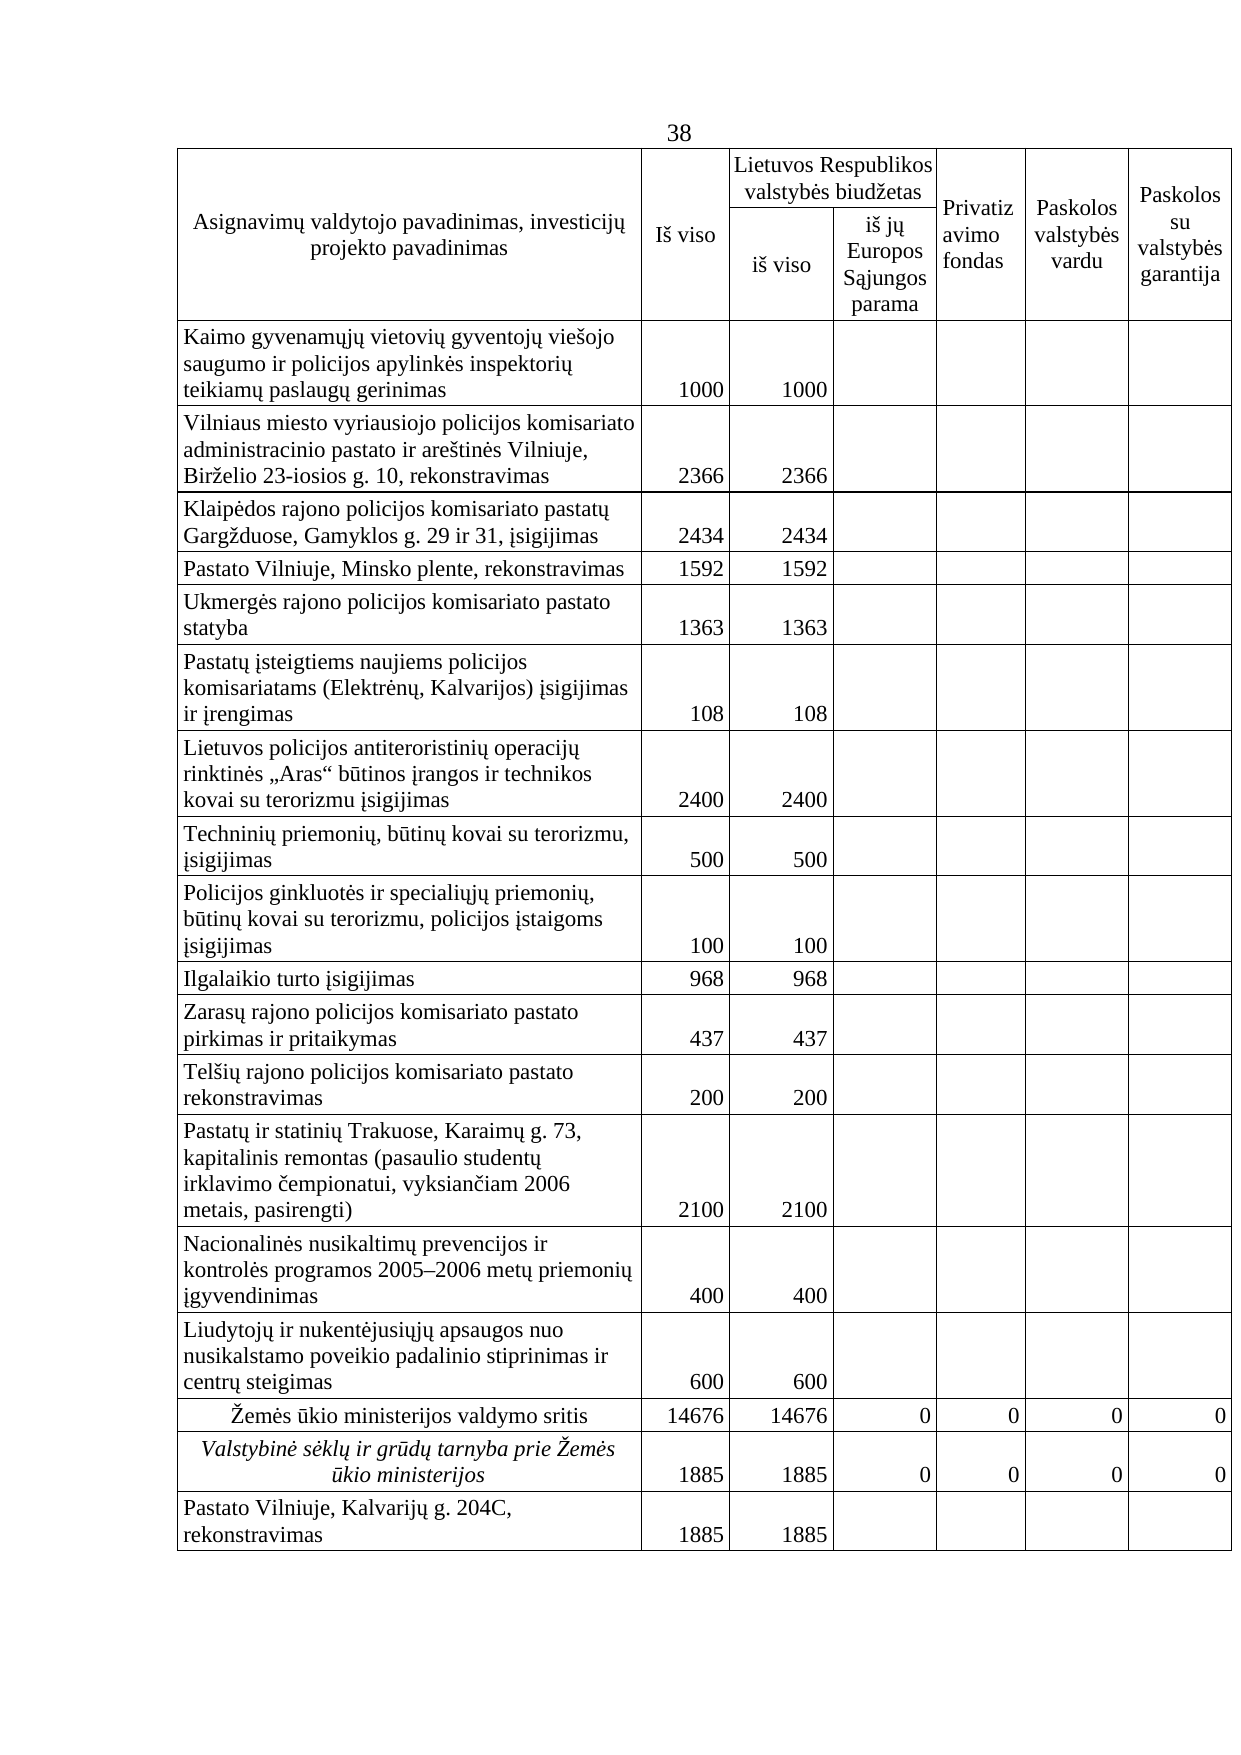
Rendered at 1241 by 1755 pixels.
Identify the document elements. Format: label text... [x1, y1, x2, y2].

table_cell Policijos ginkluotės ir specialiųjų priemonių, būtinų kovai su terorizmu, policijos įstaigoms įsigijimas [178, 876, 641, 961]
table_cell 968 [642, 962, 729, 994]
table_cell 1885 [642, 1492, 729, 1550]
table_cell [1129, 995, 1231, 1054]
table_cell 0 [1026, 1399, 1128, 1431]
table_cell 600 [642, 1313, 729, 1398]
table_cell Pastatų ir statinių Trakuose, Karaimų g. 73, kapitalinis remontas (pasaulio studentų irklavimo čempionatui, vyksiančiam 2006 metais, pasirengti) [178, 1115, 641, 1226]
table_cell [1026, 995, 1128, 1054]
table_cell [834, 876, 936, 961]
table_cell [937, 406, 1025, 491]
table_cell [1026, 552, 1128, 584]
table_cell Pastato Vilniuje, Minsko plente, rekonstravimas [178, 552, 641, 584]
table_cell [1026, 1313, 1128, 1398]
table_cell [1129, 493, 1231, 551]
table_cell 1363 [730, 585, 833, 644]
table_cell Kaimo gyvenamųjų vietovių gyventojų viešojo saugumo ir policijos apylinkės inspektorių teikiamų paslaugų gerinimas [178, 321, 641, 405]
table_cell [1026, 1492, 1128, 1550]
table_cell 1885 [730, 1492, 833, 1550]
table_cell [1129, 585, 1231, 644]
table_cell [1026, 645, 1128, 730]
table_cell 0 [1026, 1432, 1128, 1491]
table_cell 2400 [642, 731, 729, 816]
table_cell 600 [730, 1313, 833, 1398]
table_cell [834, 321, 936, 405]
table_cell [834, 493, 936, 551]
table_cell 437 [642, 995, 729, 1054]
table_header Paskolos su valstybės garantija [1129, 149, 1231, 319]
table_cell [1129, 406, 1231, 491]
table_cell [834, 406, 936, 491]
table_cell 2434 [642, 493, 729, 551]
table_cell [834, 645, 936, 730]
table_cell 0 [1129, 1399, 1231, 1431]
table_header Iš viso [642, 149, 729, 319]
table_cell [1026, 493, 1128, 551]
table_cell [937, 1115, 1025, 1226]
table_cell [937, 1313, 1025, 1398]
table_cell Žemės ūkio ministerijos valdymo sritis [178, 1399, 641, 1431]
table_cell 0 [937, 1399, 1025, 1431]
table_cell 108 [642, 645, 729, 730]
table_cell 200 [730, 1055, 833, 1113]
table_cell 200 [642, 1055, 729, 1113]
table_cell 0 [1129, 1432, 1231, 1491]
table_cell Nacionalinės nusikaltimų prevencijos ir kontrolės programos 2005–2006 metų priemonių įgyvendinimas [178, 1227, 641, 1312]
table_cell [834, 1492, 936, 1550]
table_cell 400 [730, 1227, 833, 1312]
table_cell [937, 817, 1025, 875]
table_cell [834, 817, 936, 875]
table_header Privatizavimo fondas [937, 149, 1025, 319]
table_cell [937, 1055, 1025, 1113]
table_cell 1000 [730, 321, 833, 405]
table_cell [1026, 406, 1128, 491]
table_cell [1026, 962, 1128, 994]
table_cell 500 [730, 817, 833, 875]
table_cell 400 [642, 1227, 729, 1312]
table_cell [937, 876, 1025, 961]
table_cell 1885 [642, 1432, 729, 1491]
table_cell [1026, 731, 1128, 816]
table_cell 1885 [730, 1432, 833, 1491]
table_cell [1129, 817, 1231, 875]
table_cell 2366 [730, 406, 833, 491]
table_cell Pastatų įsteigtiems naujiems policijos komisariatams (Elektrėnų, Kalvarijos) įsigijimas ir įrengimas [178, 645, 641, 730]
table_cell [937, 1492, 1025, 1550]
table_cell [1026, 1055, 1128, 1113]
table_cell [834, 1055, 936, 1113]
table_cell 108 [730, 645, 833, 730]
table_cell iš viso [730, 208, 833, 319]
table_cell Techninių priemonių, būtinų kovai su terorizmu, įsigijimas [178, 817, 641, 875]
table_cell 968 [730, 962, 833, 994]
table_cell [1026, 1227, 1128, 1312]
table_cell 100 [642, 876, 729, 961]
table_cell [834, 585, 936, 644]
table_cell [1129, 321, 1231, 405]
table_cell 100 [730, 876, 833, 961]
table_cell 500 [642, 817, 729, 875]
table_cell [1129, 1055, 1231, 1113]
table_cell [937, 585, 1025, 644]
table_cell 0 [834, 1432, 936, 1491]
table_cell [1129, 876, 1231, 961]
table_cell [834, 1227, 936, 1312]
table_cell Liudytojų ir nukentėjusiųjų apsaugos nuo nusikalstamo poveikio padalinio stiprinimas ir centrų steigimas [178, 1313, 641, 1398]
table_cell 2100 [642, 1115, 729, 1226]
table_cell [834, 552, 936, 584]
table_cell 0 [834, 1399, 936, 1431]
table_cell 2434 [730, 493, 833, 551]
table_cell [834, 995, 936, 1054]
table_header Paskolos valstybės vardu [1026, 149, 1128, 319]
table_cell 1592 [642, 552, 729, 584]
table_cell [834, 962, 936, 994]
table_cell [1129, 1492, 1231, 1550]
table_cell Valstybinė sėklų ir grūdų tarnyba prie Žemės ūkio ministerijos [178, 1432, 641, 1491]
table_cell 437 [730, 995, 833, 1054]
table_cell Ilgalaikio turto įsigijimas [178, 962, 641, 994]
table_cell [937, 995, 1025, 1054]
table_cell 1363 [642, 585, 729, 644]
table_cell [1129, 962, 1231, 994]
table_cell 0 [937, 1432, 1025, 1491]
table_cell [1129, 731, 1231, 816]
table_cell 1592 [730, 552, 833, 584]
table_cell [834, 1313, 936, 1398]
table_cell Klaipėdos rajono policijos komisariato pastatų Gargžduose, Gamyklos g. 29 ir 31, įsigijimas [178, 493, 641, 551]
table_cell 2400 [730, 731, 833, 816]
table_cell Telšių rajono policijos komisariato pastato rekonstravimas [178, 1055, 641, 1113]
table_cell [1129, 552, 1231, 584]
table_cell [1026, 1115, 1128, 1226]
table_cell [937, 962, 1025, 994]
table_cell [1129, 1313, 1231, 1398]
table_cell [1026, 876, 1128, 961]
table_cell iš jų Europos Sąjungos parama [834, 208, 936, 319]
table_cell 2366 [642, 406, 729, 491]
table_cell [1129, 1115, 1231, 1226]
table_cell 14676 [730, 1399, 833, 1431]
table_cell Zarasų rajono policijos komisariato pastato pirkimas ir pritaikymas [178, 995, 641, 1054]
table_header Asignavimų valdytojo pavadinimas, investicijų projekto pavadinimas [178, 149, 641, 319]
table_cell Vilniaus miesto vyriausiojo policijos komisariato administracinio pastato ir areštinės Vilniuje, Birželio 23-iosios g. 10, rekonstravimas [178, 406, 641, 491]
table_cell 1000 [642, 321, 729, 405]
table_cell [834, 1115, 936, 1226]
table_cell [937, 552, 1025, 584]
table_header Lietuvos Respublikos valstybės biudžetas [730, 149, 936, 207]
table_cell 2100 [730, 1115, 833, 1226]
table_cell [1026, 321, 1128, 405]
table_cell [1129, 1227, 1231, 1312]
table_cell 14676 [642, 1399, 729, 1431]
table_cell Pastato Vilniuje, Kalvarijų g. 204C, rekonstravimas [178, 1492, 641, 1550]
table_cell [1026, 817, 1128, 875]
table_cell [937, 731, 1025, 816]
table_cell Ukmergės rajono policijos komisariato pastato statyba [178, 585, 641, 644]
table_cell [937, 1227, 1025, 1312]
table_cell [1026, 585, 1128, 644]
table_cell [937, 493, 1025, 551]
table_cell [1129, 645, 1231, 730]
table_cell [937, 321, 1025, 405]
table_cell [834, 731, 936, 816]
table_cell [937, 645, 1025, 730]
table_cell Lietuvos policijos antiteroristinių operacijų rinktinės „Aras“ būtinos įrangos ir technikos kovai su terorizmu įsigijimas [178, 731, 641, 816]
